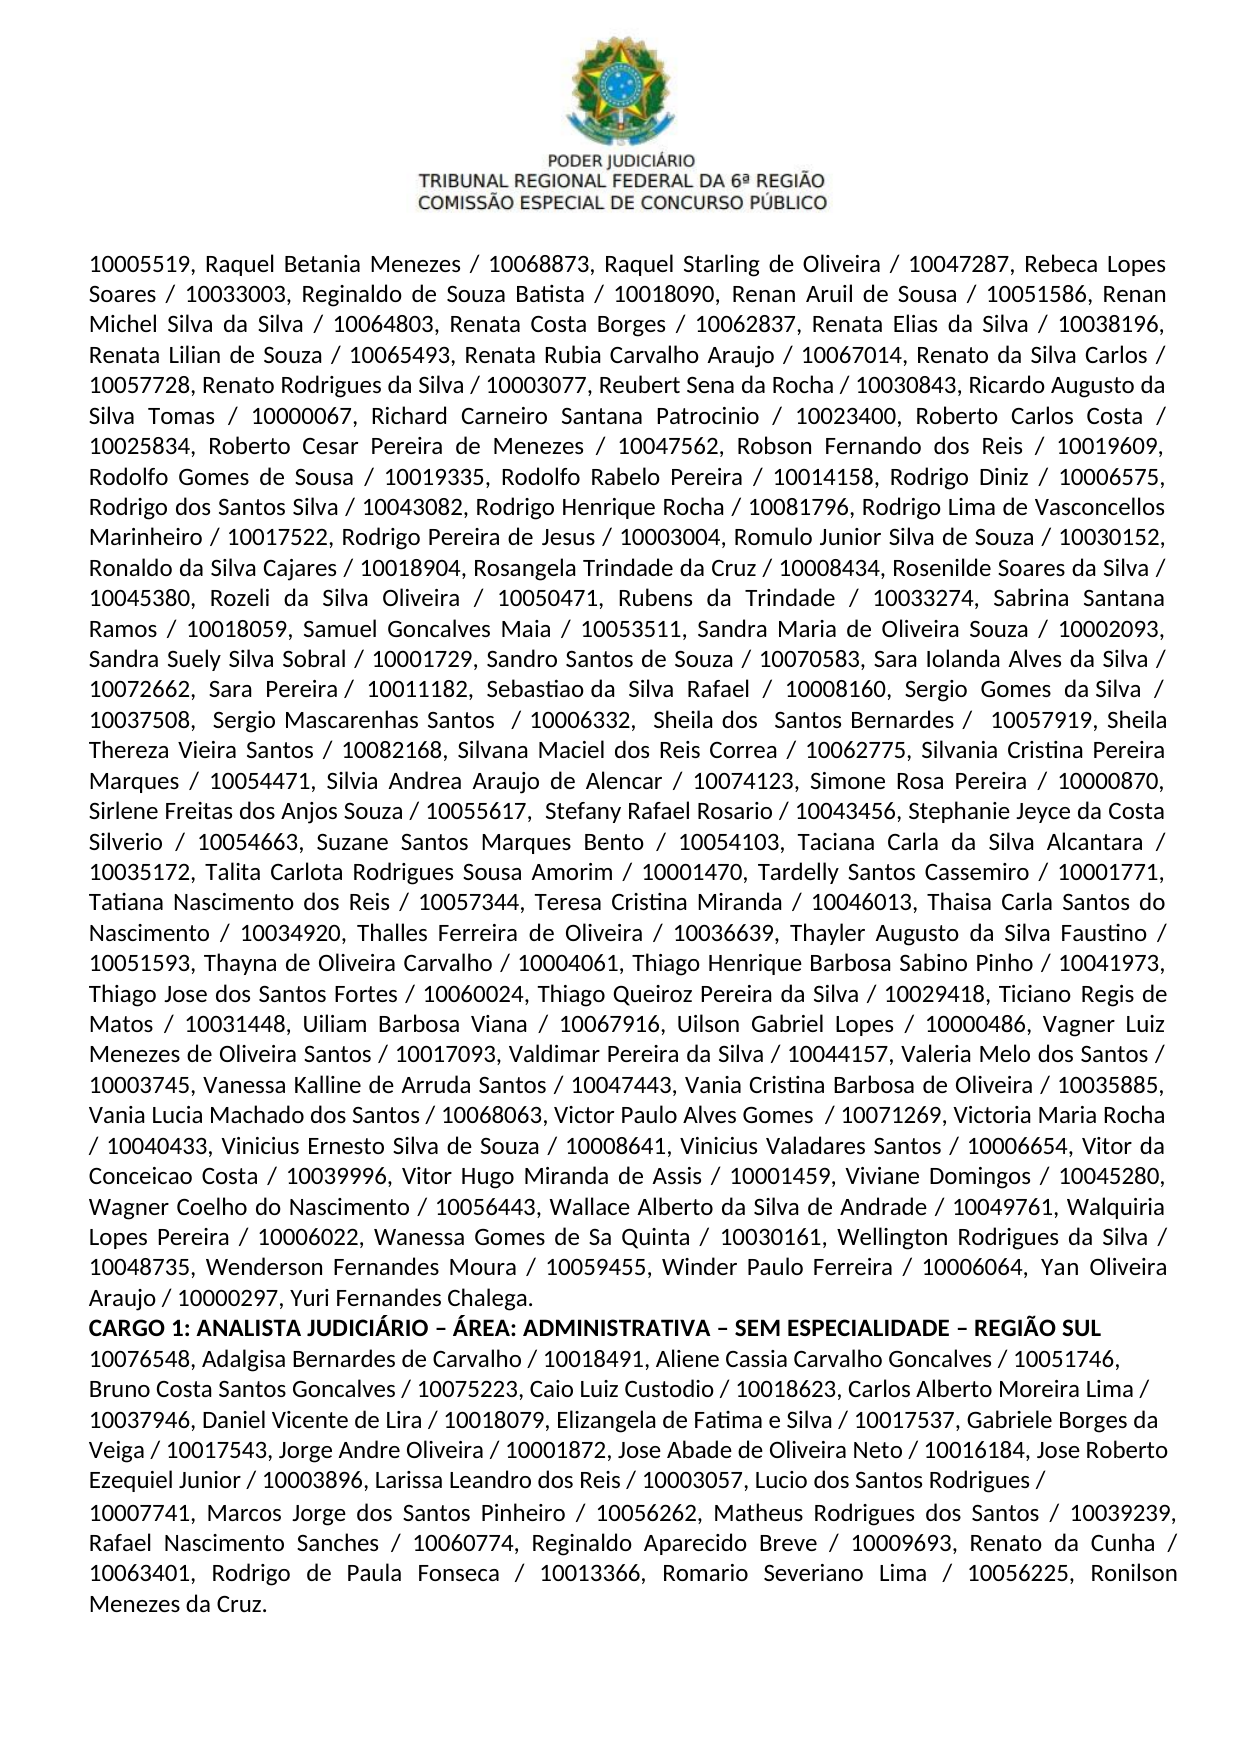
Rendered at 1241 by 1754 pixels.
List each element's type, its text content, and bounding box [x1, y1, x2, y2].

text CARGO 1: ANALISTA JUDICIÁRIO – ÁREA: ADMINISTRATIVA – SEM ESPECIALIDADE – REGIÃO SUL 10076548, Adalgisa Bernardes de Carvalho / 10018491, Aliene Cassia Carvalho Goncalves / 10051746, Bruno Costa Santos Goncalves / 10075223, Caio Luiz Custodio / 10018623, Carlos Alberto Moreira Lima / 10037946, Daniel Vicente de Lira / 10018079, Elizangela de Fatima e Silva / 10017537, Gabriele Borges da Veiga / 10017543, Jorge Andre Oliveira / 10001872, Jose Abade de Oliveira Neto / 10016184, Jose Roberto Ezequiel Junior / 10003896, Larissa Leandro dos Reis / 10003057, Lucio dos Santos Rodrigues / [89, 1313, 1178, 1495]
text 10005519, Raquel Betania Menezes / 10068873, Raquel Starling de Oliveira / 10047287, Rebeca Lopes Soares / 10033003, Reginaldo de Souza Batista / 10018090, Renan Aruil de Sousa / 10051586, Renan Michel Silva da Silva / 10064803, Renata Costa Borges / 10062837, Renata Elias da Silva / 10038196, Renata Lilian de Souza / 10065493, Renata Rubia Carvalho Araujo / 10067014, Renato da Silva Carlos / 10057728, Renato Rodrigues da Silva / 10003077, Reubert Sena da Rocha / 10030843, Ricardo Augusto da Silva Tomas / 10000067, Richard Carneiro Santana Patrocinio / 10023400, Roberto Carlos Costa / 10025834, Roberto Cesar Pereira de Menezes / 10047562, Robson Fernando dos Reis / 10019609, Rodolfo Gomes de Sousa / 10019335, Rodolfo Rabelo Pereira / 10014158, Rodrigo Diniz / 10006575, Rodrigo dos Santos Silva / 10043082, Rodrigo Henrique Rocha / 10081796, Rodrigo Lima de Vasconcellos Marinheiro / 10017522, Rodrigo Pereira de Jesus / 10003004, Romulo Junior Silva de Souza / 10030152, Ronaldo da Silva Cajares / 10018904, Rosangela Trindade da Cruz / 10008434, Rosenilde Soares da Silva / 10045380, Rozeli da Silva Oliveira / 10050471, Rubens da Trindade / 10033274, Sabrina Santana Ramos / 10018059, Samuel Goncalves Maia / 10053511, Sandra Maria de Oliveira Souza / 10002093, Sandra Suely Silva Sobral / 10001729, Sandro Santos de Souza / 10070583, Sara Iolanda Alves da Silva / 10072662, Sara Pereira / 10011182, Sebastiao da Silva Rafael / 10008160, Sergio Gomes da Silva / 10037508, Sergio Mascarenhas Santos / 10006332, Sheila dos Santos Bernardes / 10057919, Sheila Thereza Vieira Santos / 10082168, Silvana Maciel dos Reis Correa / 10062775, Silvania Cristina Pereira Marques / 10054471, Silvia Andrea Araujo de Alencar / 10074123, Simone Rosa Pereira / 10000870, Sirlene Freitas dos Anjos Souza / 10055617, Stefany Rafael Rosario / 10043456, Stephanie Jeyce da Costa Silverio / 10054663, Suzane Santos Marques Bento / 10054103, Taciana Carla da Silva Alcantara / 10035172, Talita Carlota Rodrigues Sousa Amorim / 10001470, Tardelly Santos Cassemiro / 10001771, Tatiana Nascimento dos Reis / 10057344, Teresa Cristina Miranda / 10046013, Thaisa Carla Santos do Nascimento / 10034920, Thalles Ferreira de Oliveira / 10036639, Thayler Augusto da Silva Faustino / 10051593, Thayna de Oliveira Carvalho / 10004061, Thiago Henrique Barbosa Sabino Pinho / 10041973, Thiago Jose dos Santos Fortes / 10060024, Thiago Queiroz Pereira da Silva / 10029418, Ticiano Regis de Matos / 10031448, Uiliam Barbosa Viana / 10067916, Uilson Gabriel Lopes / 10000486, Vagner Luiz Menezes de Oliveira Santos / 10017093, Valdimar Pereira da Silva / 10044157, Valeria Melo dos Santos / 10003745, Vanessa Kalline de Arruda Santos / 10047443, Vania Cristina Barbosa de Oliveira / 10035885, Vania Lucia Machado dos Santos / 10068063, Victor Paulo Alves Gomes / 10071269, Victoria Maria Rocha / 10040433, Vinicius Ernesto Silva de Souza / 10008641, Vinicius Valadares Santos / 10006654, Vitor da Conceicao Costa / 10039996, Vitor Hugo Miranda de Assis / 10001459, Viviane Domingos / 10045280, Wagner Coelho do Nascimento / 10056443, Wallace Alberto da Silva de Andrade / 10049761, Walquiria Lopes Pereira / 10006022, Wanessa Gomes de Sa Quinta / 10030161, Wellington Rodrigues da Silva / 10048735, Wenderson Fernandes Moura / 10059455, Winder Paulo Ferreira / 10006064, Yan Oliveira Araujo / 10000297, Yuri Fernandes Chalega. [89, 248, 1167, 1312]
text 10007741, Marcos Jorge dos Santos Pinheiro / 10056262, Matheus Rodrigues dos Santos / 10039239, Rafael Nascimento Sanches / 10060774, Reginaldo Aparecido Breve / 10009693, Renato da Cunha / 10063401, Rodrigo de Paula Fonseca / 10013366, Romario Severiano Lima / 10056225, Ronilson Menezes da Cruz. [89, 1497, 1179, 1618]
picture [406, 0, 834, 225]
